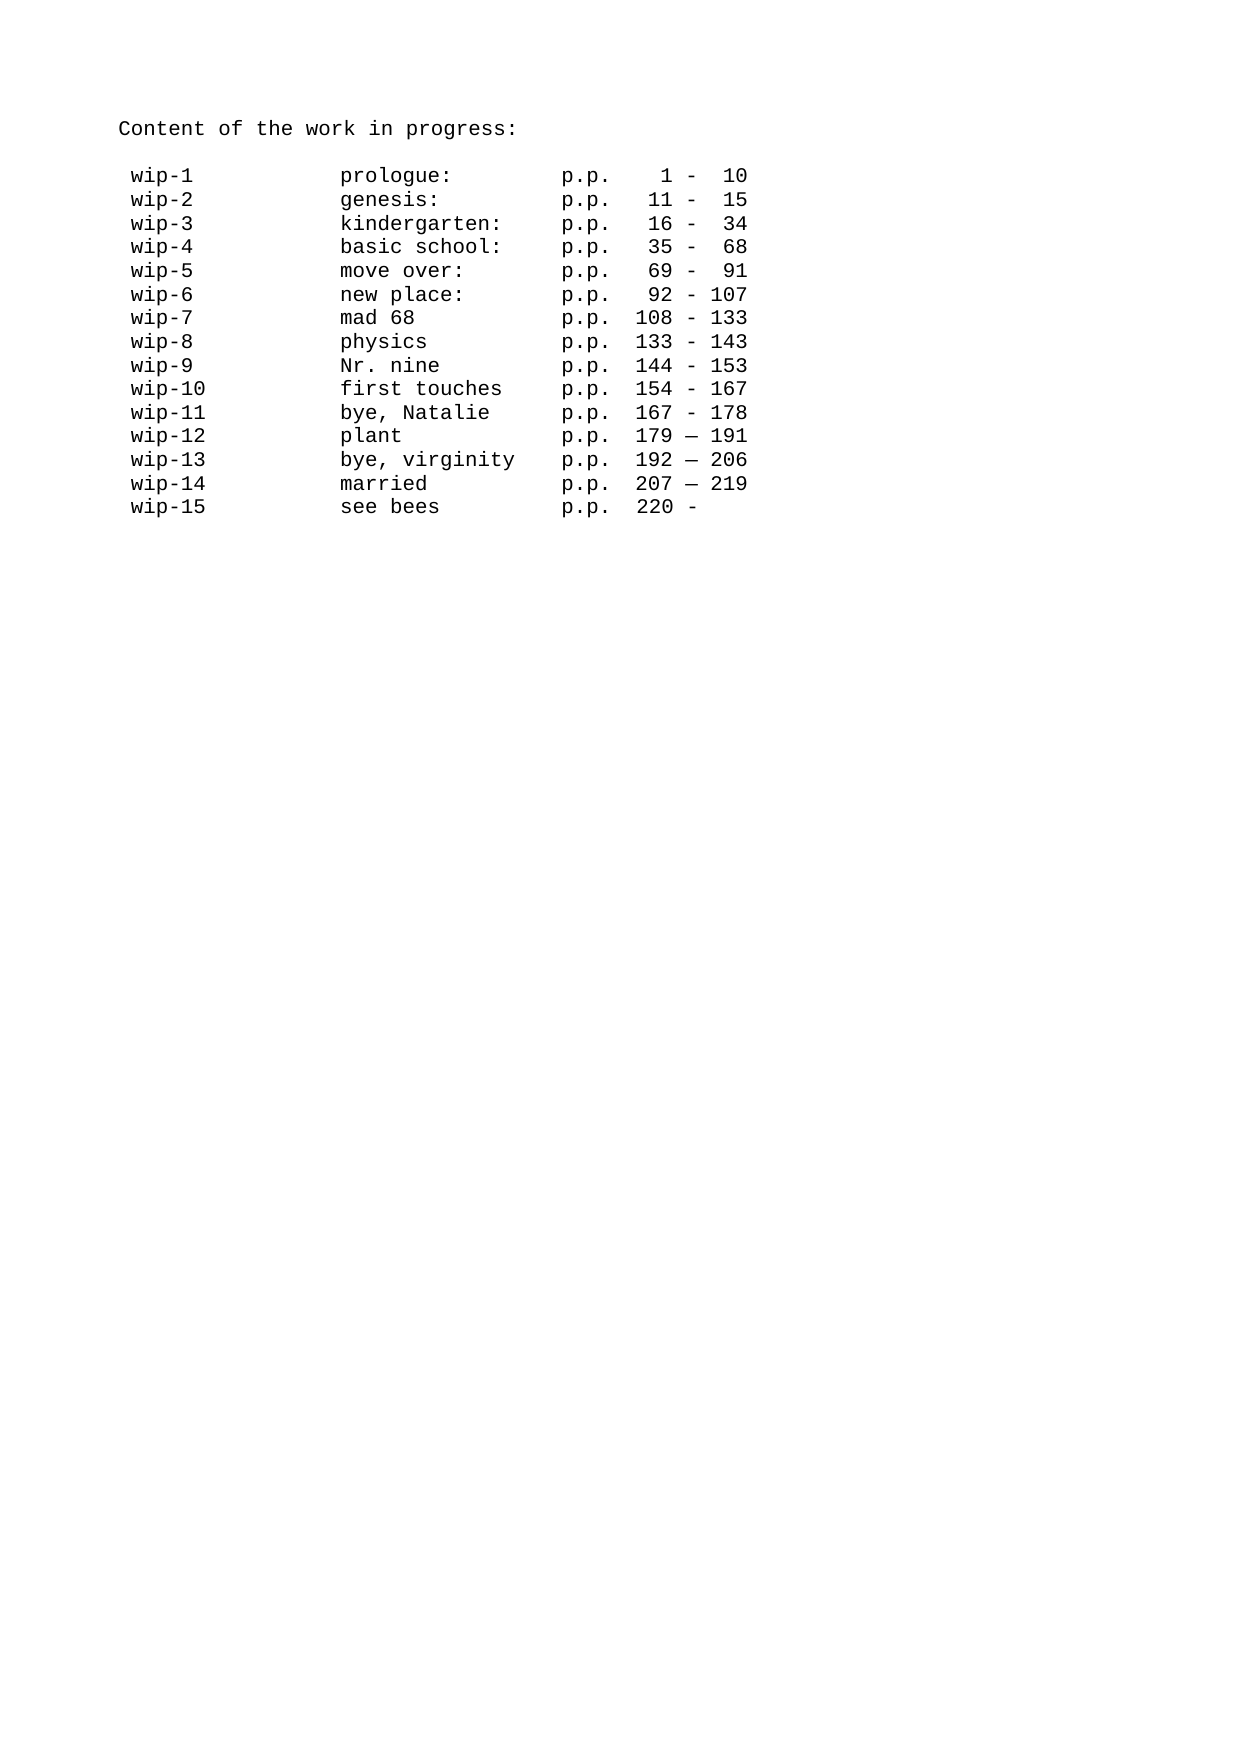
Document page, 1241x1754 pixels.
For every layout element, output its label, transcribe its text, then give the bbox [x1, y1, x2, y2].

text wip-5 move over: p.p. 69 - 91 [118, 260, 1122, 284]
text wip-4 basic school: p.p. 35 - 68 [118, 236, 1122, 260]
text wip-14 married p.p. 207 — 219 [118, 473, 1122, 496]
text wip-11 bye, Natalie p.p. 167 - 178 [118, 402, 1122, 426]
text wip-15 see bees p.p. 220 - [118, 496, 1122, 520]
text wip-9 Nr. nine p.p. 144 - 153 [118, 354, 1122, 378]
text wip-8 physics p.p. 133 - 143 [118, 331, 1122, 354]
text wip-2 genesis: p.p. 11 - 15 [118, 189, 1122, 213]
text wip-12 plant p.p. 179 — 191 [118, 426, 1122, 449]
text wip-13 bye, virginity p.p. 192 — 206 [118, 449, 1122, 473]
text wip-1 prologue: p.p. 1 - 10 [118, 165, 1122, 189]
text wip-10 first touches p.p. 154 - 167 [118, 378, 1122, 402]
text wip-3 kindergarten: p.p. 16 - 34 [118, 213, 1122, 236]
text Content of the work in progress: [118, 118, 1122, 142]
text wip-6 new place: p.p. 92 - 107 [118, 284, 1122, 307]
text wip-7 mad 68 p.p. 108 - 133 [118, 307, 1122, 331]
